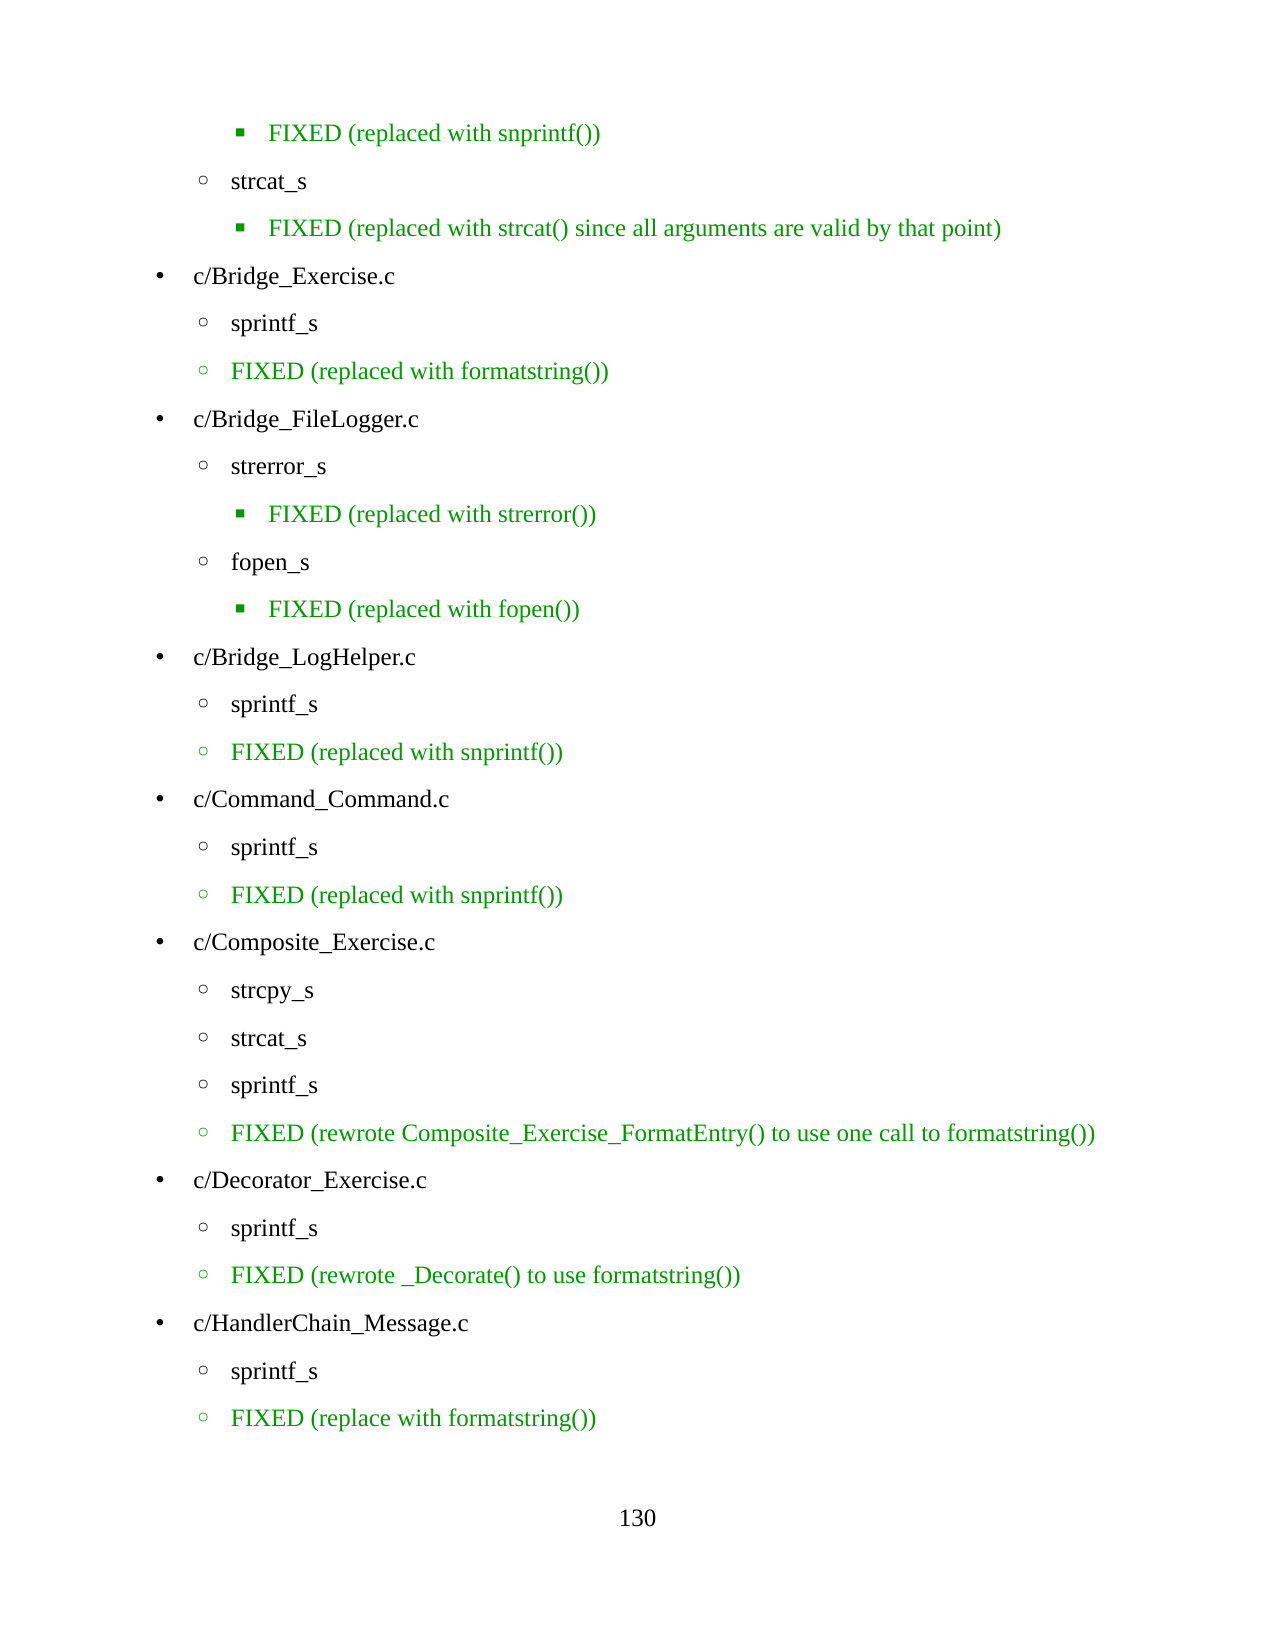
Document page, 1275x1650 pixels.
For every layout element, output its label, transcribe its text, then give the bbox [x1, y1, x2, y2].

list c/Bridge_Exercise.c [156, 261, 1157, 290]
list c/Decorator_Exercise.c [156, 1165, 1157, 1194]
list FIXED (replaced with fopen()) [231, 594, 1157, 623]
list FIXED (replaced with formatstring()) [193, 356, 1157, 385]
list sprintf_s [193, 1356, 1157, 1384]
list FIXED (rewrote Composite_Exercise_FormatEntry() to use one call to formatstring()) [193, 1118, 1157, 1147]
list strcat_s [193, 1023, 1157, 1051]
list sprintf_s [193, 1213, 1157, 1242]
list fopen_s [193, 547, 1157, 575]
list FIXED (rewrote _Decorate() to use formatstring()) [193, 1261, 1157, 1289]
list FIXED (replaced with strerror()) [231, 499, 1157, 528]
list c/Composite_Exercise.c [156, 927, 1157, 956]
list FIXED (replace with formatstring()) [193, 1403, 1157, 1432]
list strcpy_s [193, 975, 1157, 1004]
list sprintf_s [193, 1070, 1157, 1099]
list strerror_s [193, 451, 1157, 480]
list c/Bridge_FileLogger.c [156, 404, 1157, 432]
list sprintf_s [193, 308, 1157, 337]
list FIXED (replaced with snprintf()) [193, 880, 1157, 908]
list c/Bridge_LogHelper.c [156, 642, 1157, 671]
list c/Command_Command.c [156, 784, 1157, 813]
list FIXED (replaced with strcat() since all arguments are valid by that point) [231, 213, 1157, 242]
list FIXED (replaced with snprintf()) [193, 737, 1157, 766]
list sprintf_s [193, 832, 1157, 861]
list strcat_s [193, 166, 1157, 194]
list FIXED (replaced with snprintf()) [231, 118, 1157, 147]
list c/HandlerChain_Message.c [156, 1308, 1157, 1337]
list sprintf_s [193, 689, 1157, 718]
